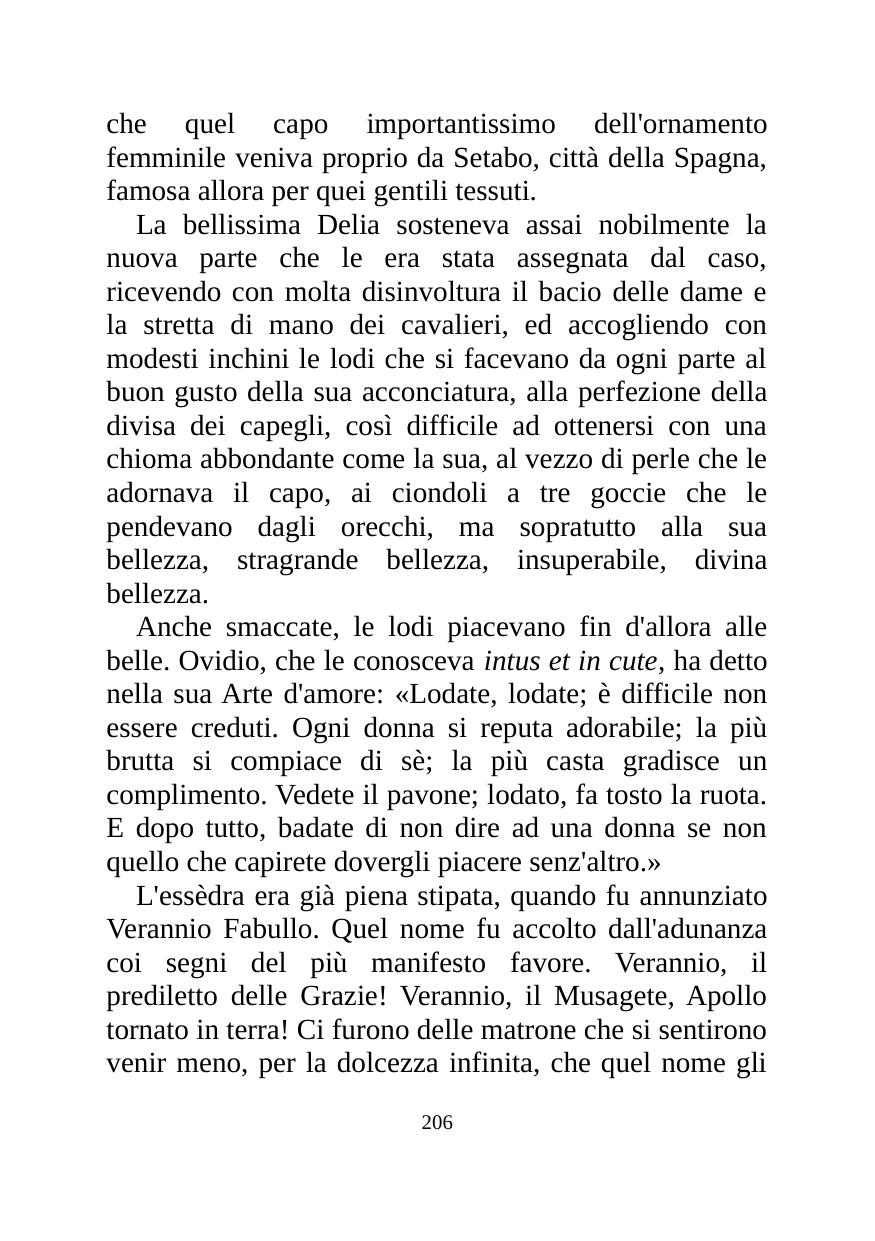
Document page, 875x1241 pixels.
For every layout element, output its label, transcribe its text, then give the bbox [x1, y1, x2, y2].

text L'essèdra era già piena stipata, quando fu annunziato Verannio Fabullo. Quel nome fu accolto dall'adunanza coi segni del più manifesto favore. Verannio, il prediletto delle Grazie! Verannio, il Musagete, Apollo tornato in terra! Ci furono delle matrone che si sentirono venir meno, per la dolcezza infinita, che quel nome gli [106, 878, 768, 1079]
text che quel capo importantissimo dell'ornamento femminile veniva proprio da Setabo, città della Spagna, famosa allora per quei gentili tessuti. [106, 106, 768, 207]
text La bellissima Delia sosteneva assai nobilmente la nuova parte che le era stata assegnata dal caso, ricevendo con molta disinvoltura il bacio delle dame e la stretta di mano dei cavalieri, ed accogliendo con modesti inchini le lodi che si facevano da ogni parte al buon gusto della sua acconciatura, alla perfezione della divisa dei capegli, così difficile ad ottenersi con una chioma abbondante come la sua, al vezzo di perle che le adornava il capo, ai ciondoli a tre goccie che le pendevano dagli orecchi, ma sopratutto alla sua bellezza, stragrande bellezza, insuperabile, divina bellezza. [106, 207, 768, 609]
text Anche smaccate, le lodi piacevano fin d'allora alle belle. Ovidio, che le conosceva intus et in cute, ha detto nella sua Arte d'amore: «Lodate, lodate; è difficile non essere creduti. Ogni donna si reputa adorabile; la più brutta si compiace di sè; la più casta gradisce un complimento. Vedete il pavone; lodato, fa tosto la ruota. E dopo tutto, badate di non dire ad una donna se non quello che capirete dovergli piacere senz'altro.» [106, 609, 768, 878]
